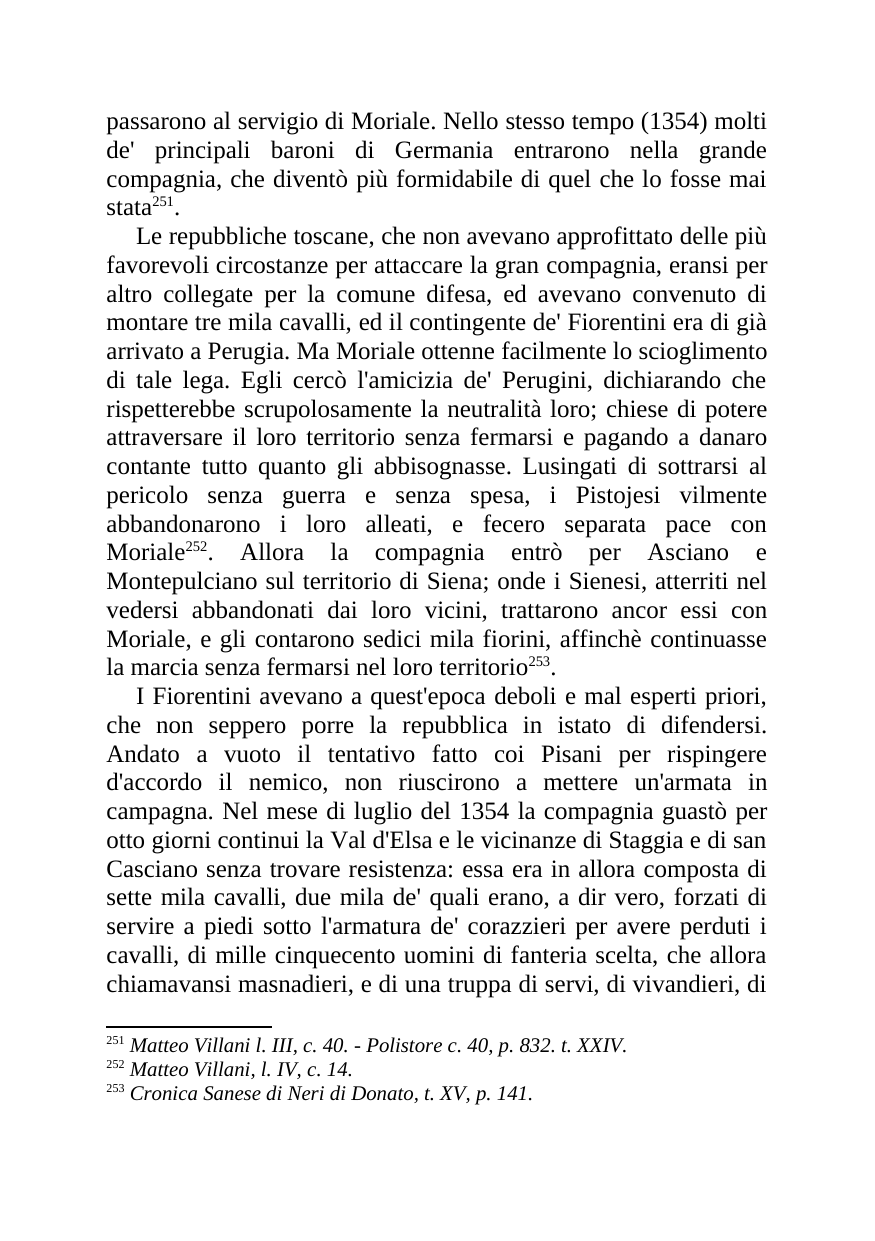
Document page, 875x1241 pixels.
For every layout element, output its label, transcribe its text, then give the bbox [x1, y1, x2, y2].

text Matteo Villani l. III, c. 40. - Polistore c. 40, p. 832. t. XXIV. [106, 1033, 768, 1057]
text Le repubbliche toscane, che non avevano approfittato delle più favorevoli circostanze per attaccare la gran compagnia, eransi per altro collegate per la comune difesa, ed avevano convenuto di montare tre mila cavalli, ed il contingente de' Fiorentini era di già arrivato a Perugia. Ma Moriale ottenne facilmente lo scioglimento di tale lega. Egli cercò l'amicizia de' Perugini, dichiarando che rispetterebbe scrupolosamente la neutralità loro; chiese di potere attraversare il loro territorio senza fermarsi e pagando a danaro contante tutto quanto gli abbisognasse. Lusingati di sottrarsi al pericolo senza guerra e senza spesa, i Pistojesi vilmente abbandonarono i loro alleati, e fecero separata pace con Moriale. Allora la compagnia entrò per Asciano e Montepulciano sul territorio di Siena; onde i Sienesi, atterriti nel vedersi abbandonati dai loro vicini, trattarono ancor essi con Moriale, e gli contarono sedici mila fiorini, affinchè continuasse la marcia senza fermarsi nel loro territorio. [106, 221, 768, 681]
text Matteo Villani, l. IV, c. 14. [106, 1057, 768, 1081]
text Cronica Sanese di Neri di Donato, t. XV, p. 141. [106, 1081, 768, 1105]
text I Fiorentini avevano a quest'epoca deboli e mal esperti priori, che non seppero porre la repubblica in istato di difendersi. Andato a vuoto il tentativo fatto coi Pisani per rispingere d'accordo il nemico, non riuscirono a mettere un'armata in campagna. Nel mese di luglio del 1354 la compagnia guastò per otto giorni continui la Val d'Elsa e le vicinanze di Staggia e di san Casciano senza trovare resistenza: essa era in allora composta di sette mila cavalli, due mila de' quali erano, a dir vero, forzati di servire a piedi sotto l'armatura de' corazzieri per avere perduti i cavalli, di mille cinquecento uomini di fanteria scelta, che allora chiamavansi masnadieri, e di una truppa di servi, di vivandieri, di [106, 681, 768, 997]
text passarono al servigio di Moriale. Nello stesso tempo (1354) molti de' principali baroni di Germania entrarono nella grande compagnia, che diventò più formidabile di quel che lo fosse mai stata. [106, 106, 768, 221]
